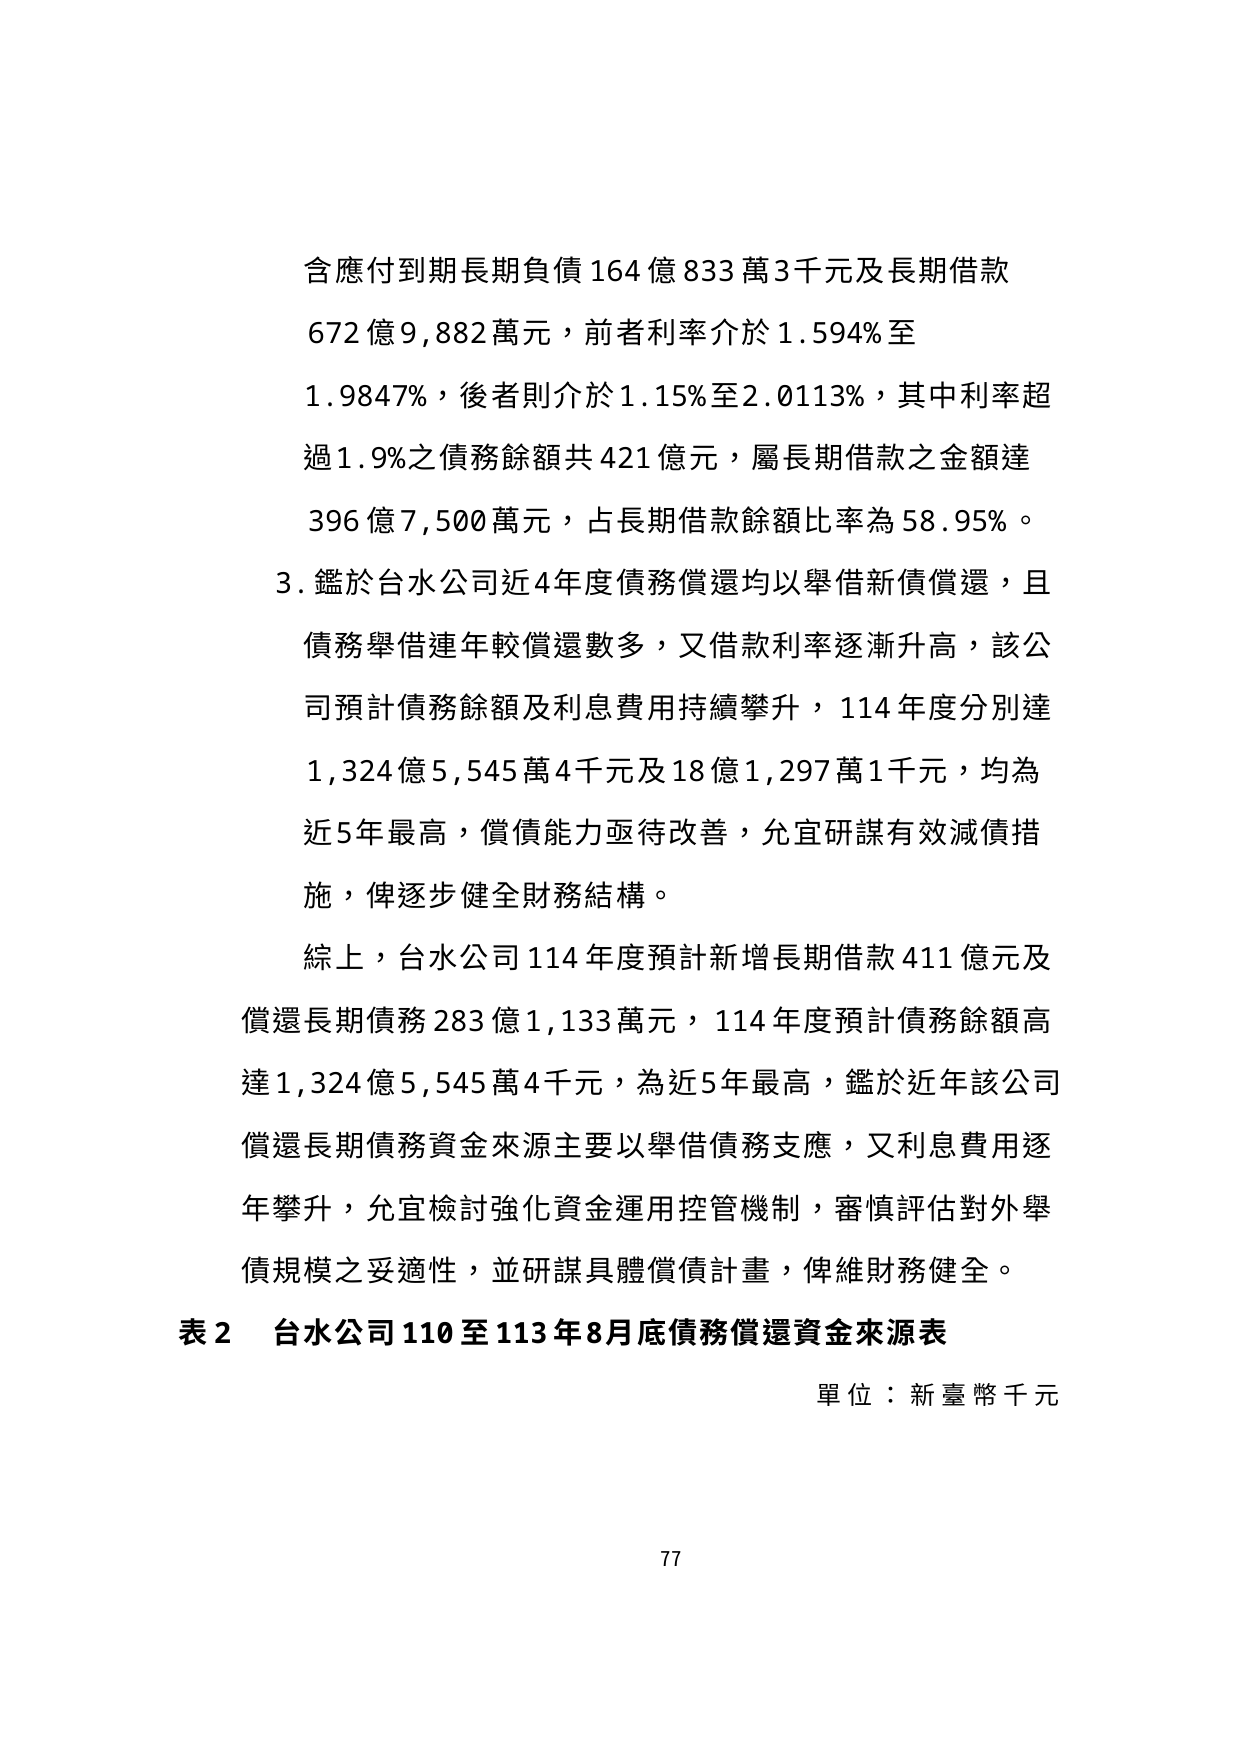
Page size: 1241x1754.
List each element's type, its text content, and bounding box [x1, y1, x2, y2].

text 3.鑑於台水公司近4年度債務償還均以舉借新債償還，且債務舉借連年較償還數多，又借款利率逐漸升高，該公司預計債務餘額及利息費用持續攀升，114年度分別達1,324億5,545萬4千元及18億1,297萬1千元，均為近5年最高，償債能力亟待改善，允宜研謀有效減債措施，俾逐步健全財務結構。 [266, 540, 1063, 915]
text 表2 台水公司110至113年8月底債務償還資金來源表 [177, 1290, 1063, 1352]
text 含應付到期長期負債164億833萬3千元及長期借款672億9,882萬元，前者利率介於1.594%至1.9847%，後者則介於1.15%至2.0113%，其中利率超過1.9%之債務餘額共421億元，屬長期借款之金額達396億7,500萬元，占長期借款餘額比率為58.95%。 [266, 227, 1063, 540]
text 單位：新臺幣千元 [177, 1352, 1063, 1415]
text 綜上，台水公司114年度預計新增長期借款411億元及償還長期債務283億1,133萬元，114年度預計債務餘額高達1,324億5,545萬4千元，為近5年最高，鑑於近年該公司償還長期債務資金來源主要以舉借債務支應，又利息費用逐年攀升，允宜檢討強化資金運用控管機制，審慎評估對外舉債規模之妥適性，並研謀具體償債計畫，俾維財務健全。 [236, 915, 1063, 1290]
